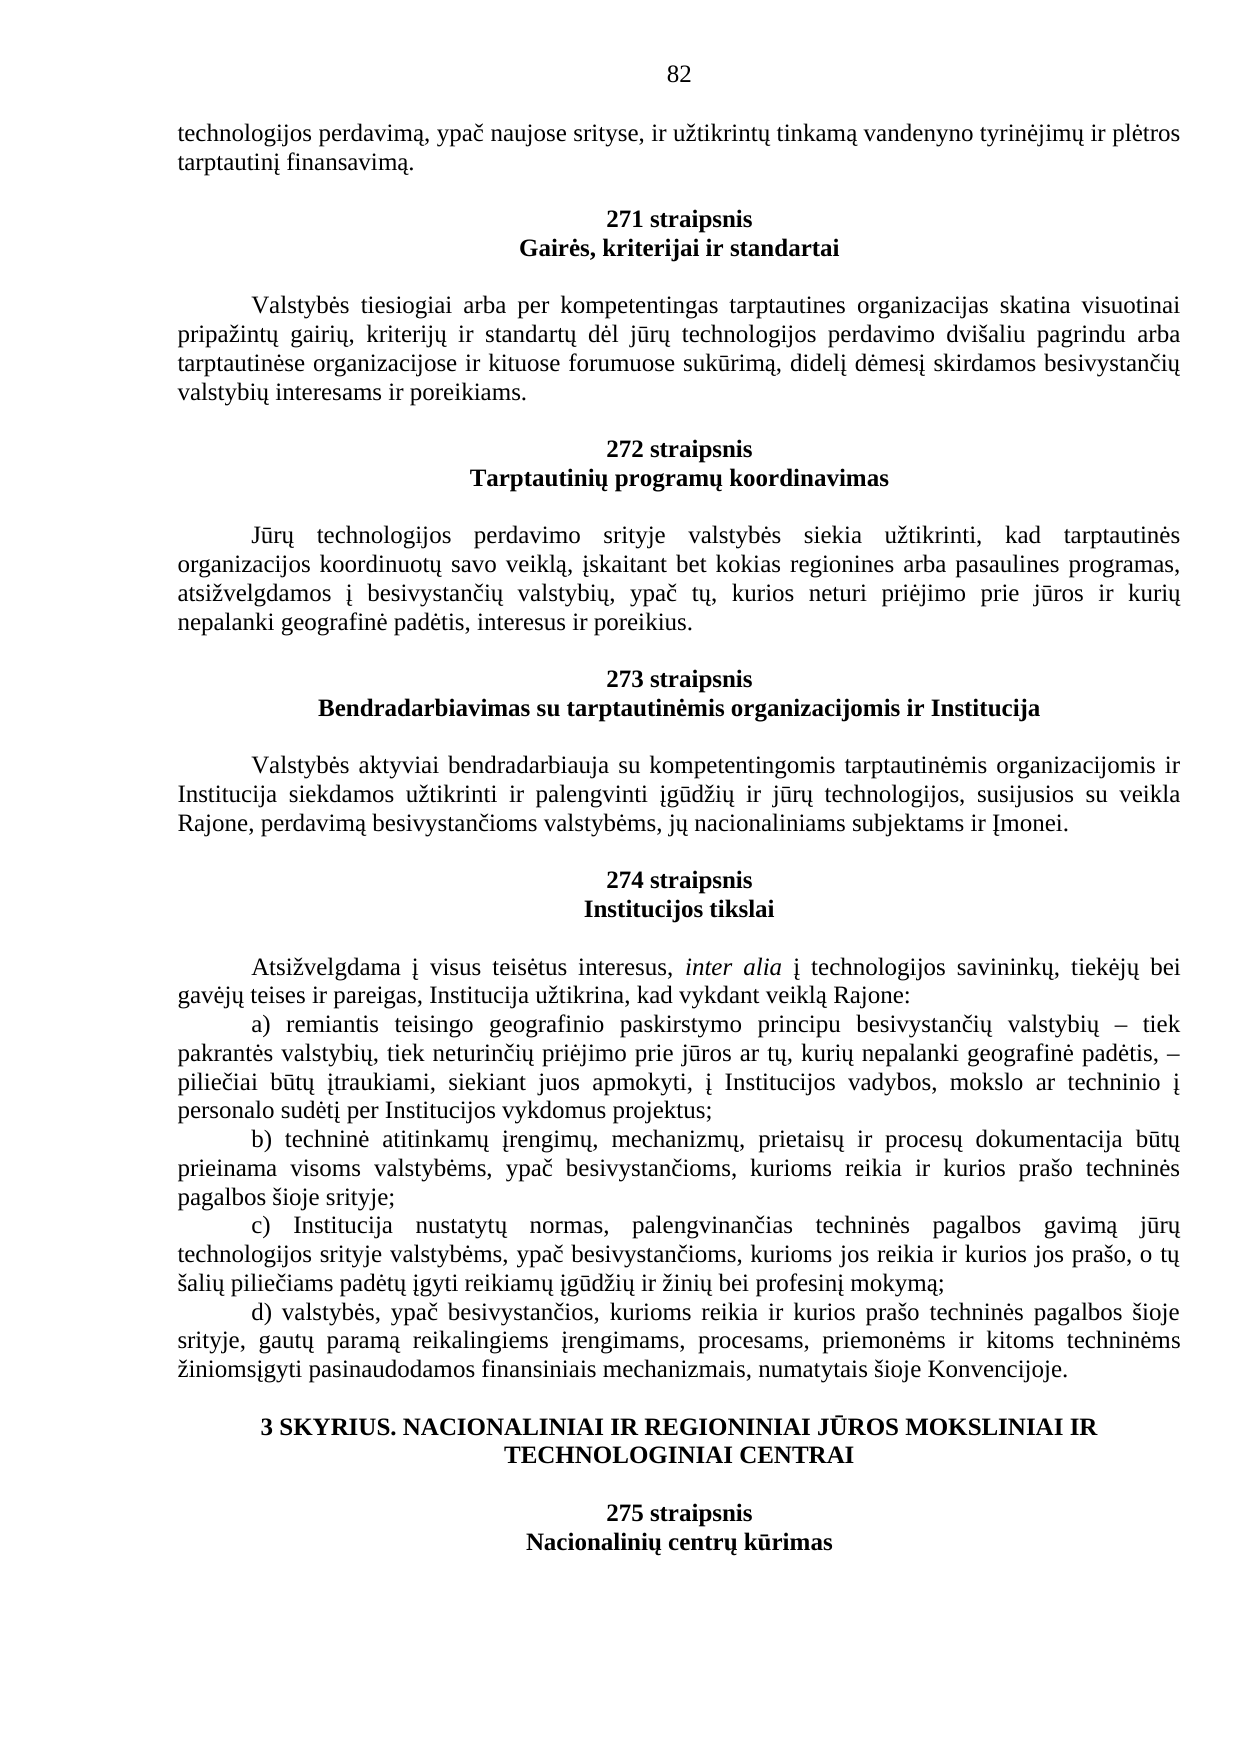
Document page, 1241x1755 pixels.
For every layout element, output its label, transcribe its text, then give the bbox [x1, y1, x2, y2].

text Valstybės aktyviai bendradarbiauja su kompetentingomis tarptautinėmis organizacijomis ir Institucija siekdamos užtikrinti ir palengvinti įgūdžių ir jūrų technologijos, susijusios su veikla Rajone, perdavimą besivystančioms valstybėms, jų nacionaliniams subjektams ir Įmonei. [177, 751, 1181, 837]
text Gairės, kriterijai ir standartai [177, 233, 1181, 262]
text Nacionalinių centrų kūrimas [177, 1527, 1181, 1556]
text 272 straipsnis [177, 434, 1181, 463]
text Valstybės tiesiogiai arba per kompetentingas tarptautines organizacijas skatina visuotinai pripažintų gairių, kriterijų ir standartų dėl jūrų technologijos perdavimo dvišaliu pagrindu arba tarptautinėse organizacijose ir kituose forumuose sukūrimą, didelį dėmesį skirdamos besivystančių valstybių interesams ir poreikiams. [177, 291, 1181, 406]
text b) techninė atitinkamų įrengimų, mechanizmų, prietaisų ir procesų dokumentacija būtų prieinama visoms valstybėms, ypač besivystančioms, kurioms reikia ir kurios prašo techninės pagalbos šioje srityje; [177, 1124, 1181, 1211]
text Jūrų technologijos perdavimo srityje valstybės siekia užtikrinti, kad tarptautinės organizacijos koordinuotų savo veiklą, įskaitant bet kokias regionines arba pasaulines programas, atsižvelgdamos į besivystančių valstybių, ypač tų, kurios neturi priėjimo prie jūros ir kurių nepalanki geografinė padėtis, interesus ir poreikius. [177, 521, 1181, 636]
text d) valstybės, ypač besivystančios, kurioms reikia ir kurios prašo techninės pagalbos šioje srityje, gautų paramą reikalingiems įrengimams, procesams, priemonėms ir kitoms techninėms žiniomsįgyti pasinaudodamos finansiniais mechanizmais, numatytais šioje Konvencijoje. [177, 1297, 1181, 1383]
text 274 straipsnis [177, 866, 1181, 894]
text Atsižvelgdama į visus teisėtus interesus, inter alia į technologijos savininkų, tiekėjų bei gavėjų teises ir pareigas, Institucija užtikrina, kad vykdant veiklą Rajone: [177, 952, 1181, 1009]
text Institucijos tikslai [177, 894, 1181, 923]
text 271 straipsnis [177, 204, 1181, 233]
text Bendradarbiavimas su tarptautinėmis organizacijomis ir Institucija [177, 693, 1181, 722]
text c) Institucija nustatytų normas, palengvinančias techninės pagalbos gavimą jūrų technologijos srityje valstybėms, ypač besivystančioms, kurioms jos reikia ir kurios jos prašo, o tų šalių piliečiams padėtų įgyti reikiamų įgūdžių ir žinių bei profesinį mokymą; [177, 1211, 1181, 1297]
text technologijos perdavimą, ypač naujose srityse, ir užtikrintų tinkamą vandenyno tyrinėjimų ir plėtros tarptautinį finansavimą. [177, 118, 1181, 176]
text 273 straipsnis [177, 664, 1181, 693]
text a) remiantis teisingo geografinio paskirstymo principu besivystančių valstybių – tiek pakrantės valstybių, tiek neturinčių priėjimo prie jūros ar tų, kurių nepalanki geografinė padėtis, – piliečiai būtų įtraukiami, siekiant juos apmokyti, į Institucijos vadybos, mokslo ar techninio į personalo sudėtį per Institucijos vykdomus projektus; [177, 1009, 1181, 1124]
text Tarptautinių programų koordinavimas [177, 463, 1181, 492]
text 3 skyrius. Nacionaliniai ir regioniniai jūros moksliniai ir technologiniai centrai [177, 1412, 1181, 1469]
text 275 straipsnis [177, 1498, 1181, 1527]
